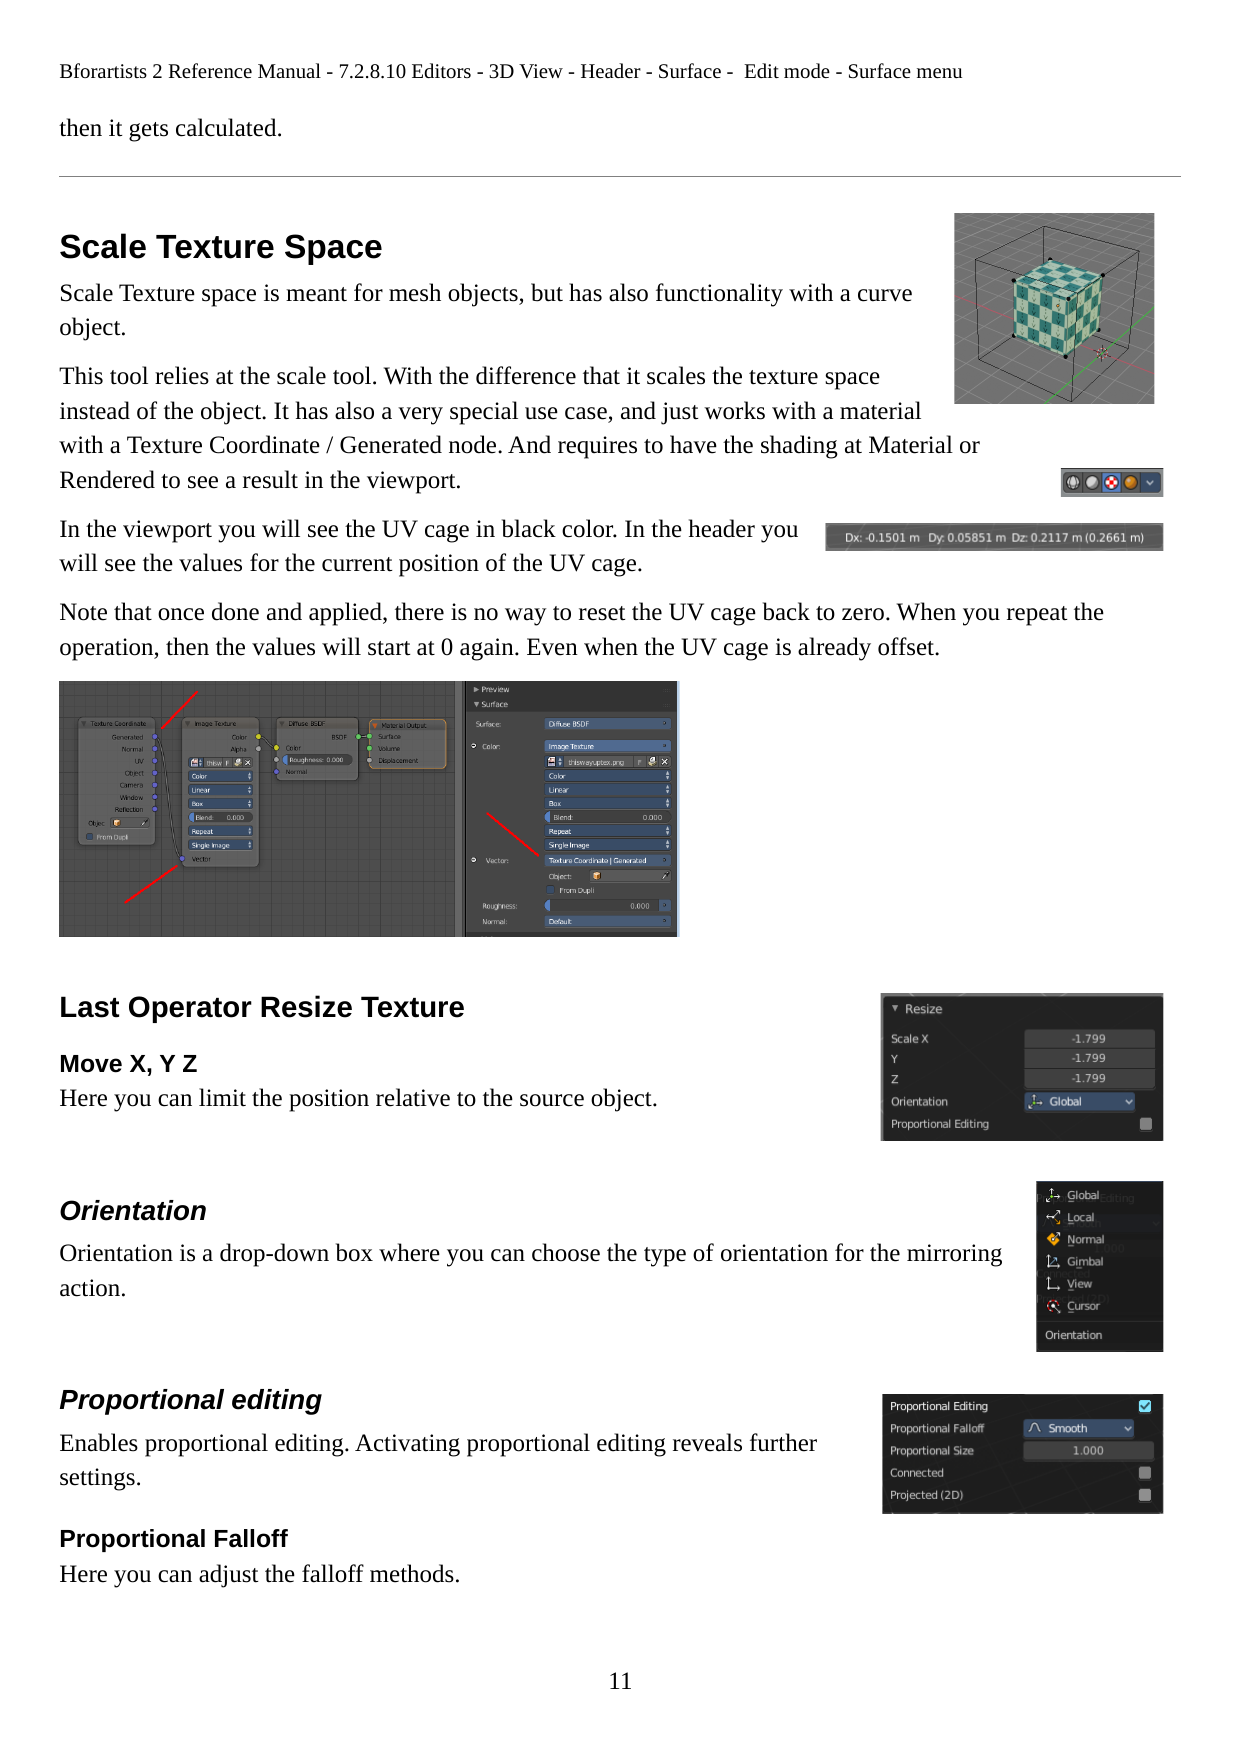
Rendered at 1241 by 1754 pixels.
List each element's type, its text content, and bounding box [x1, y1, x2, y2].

text Orientation is a drop-down box where you can choose the type of orientation for the mirroring action. [59, 1238, 1036, 1302]
text Scale Texture space is meant for mesh objects, but has also functionality with a curve object. [59, 278, 954, 341]
subtitle Proportional Falloff [59, 1524, 1181, 1552]
text Enables proportional editing. Activating proportional editing reveals further settings. [59, 1428, 882, 1491]
subtitle Move X, Y Z [59, 1049, 880, 1077]
subtitle Last Operator Resize Texture [59, 990, 1181, 1024]
subtitle [1164, 1194, 1181, 1226]
subtitle Orientation [59, 1194, 1036, 1226]
text This tool relies at the scale tool. With the difference that it scales the texture space instead of the object. It has also a very special use case, and just works with a material with a Texture Coordinate / Generated node. And requires to have the shading at Material or Rendered to see a result in the viewport. [59, 361, 1181, 493]
text In the viewport you will see the UV cage in black color. In the header you will see the values for the current position of the UV cage. [59, 514, 1181, 577]
picture [1036, 1181, 1164, 1352]
picture [59, 681, 680, 937]
picture [880, 993, 1164, 1141]
picture [882, 1394, 1164, 1514]
subtitle Proportional editing [59, 1383, 1181, 1415]
picture [825, 523, 1164, 551]
text Here you can adjust the falloff methods. [59, 1559, 1181, 1587]
subtitle [1155, 227, 1181, 265]
subtitle [1164, 1049, 1181, 1077]
picture [1060, 468, 1164, 497]
text Here you can limit the position relative to the source object. [59, 1083, 880, 1112]
text Note that once done and applied, there is no way to reset the UV cage back to zero. When you repeat the operation, then the values will start at 0 again. Even when the UV cage is already offset. [59, 597, 1181, 661]
text then it gets calculated. [59, 113, 1181, 141]
picture [954, 213, 1155, 404]
subtitle Scale Texture Space [59, 227, 954, 265]
